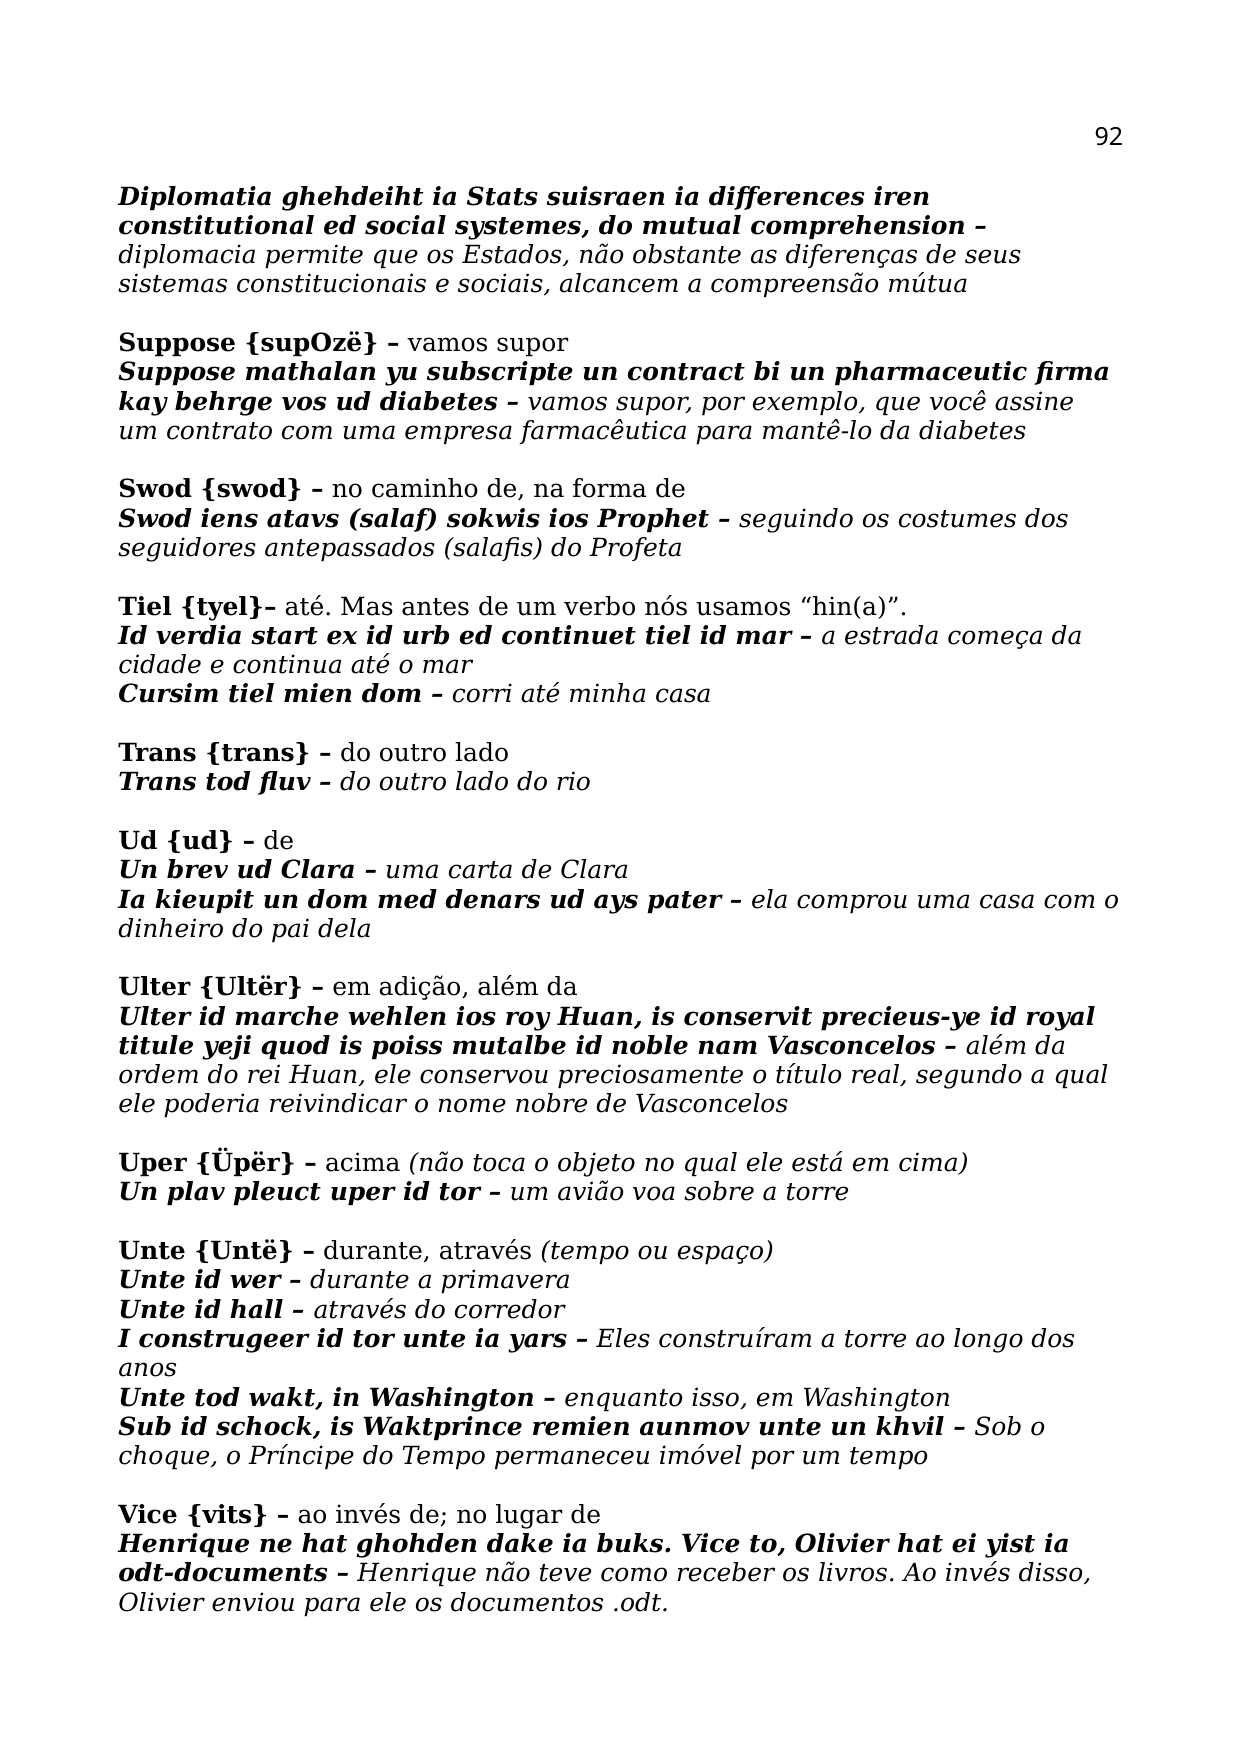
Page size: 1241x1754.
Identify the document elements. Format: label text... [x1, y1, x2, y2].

text Suppose mathalan yu subscripte un contract bi un pharmaceutic firma kay behrge vos ud diabetes – vamos supor, por exemplo, que você assine um contrato com uma empresa farmacêutica para mantê-lo da diabetes [118, 357, 1123, 445]
text Unte {Untë} – durante, através (tempo ou espaço) [118, 1236, 1123, 1265]
text Ia kieupit un dom med denars ud ays pater – ela comprou uma casa com o dinheiro do pai dela [118, 884, 1123, 943]
text Id verdia start ex id urb ed continuet tiel id mar – a estrada começa da cidade e continua até o mar [118, 621, 1123, 679]
text Ud {ud} – de [118, 826, 1123, 855]
text Ulter id marche wehlen ios roy Huan, is conservit precieus-ye id royal titule yeji quod is poiss mutalbe id noble nam Vasconcelos – além da ordem do rei Huan, ele conservou preciosamente o título real, segundo a qual ele poderia reivindicar o nome nobre de Vasconcelos [118, 1002, 1123, 1119]
text Vice {vits} – ao invés de; no lugar de [118, 1499, 1123, 1529]
text Cursim tiel mien dom – corri até minha casa [118, 679, 1123, 709]
text Ulter {Ultër} – em adição, além da [118, 972, 1123, 1002]
text Swod {swod} – no caminho de, na forma de [118, 474, 1123, 504]
text Trans {trans} – do outro lado [118, 738, 1123, 767]
text Sub id schock, is Waktprince remien aunmov unte un khvil – Sob o choque, o Príncipe do Tempo permaneceu imóvel por um tempo [118, 1412, 1123, 1470]
text Uper {Üpër} – acima (não toca o objeto no qual ele está em cima) [118, 1148, 1123, 1177]
text Un plav pleuct uper id tor – um avião voa sobre a torre [118, 1177, 1123, 1207]
text Trans tod fluv – do outro lado do rio [118, 767, 1123, 797]
text Unte id wer – durante a primavera [118, 1265, 1123, 1294]
text Tiel {tyel}– até. Mas antes de um verbo nós usamos “hin(a)”. [118, 591, 1123, 621]
text Suppose {supOzë} – vamos supor [118, 328, 1123, 357]
text I construgeer id tor unte ia yars – Eles construíram a torre ao longo dos anos [118, 1324, 1123, 1382]
text Unte id hall – através do corredor [118, 1294, 1123, 1324]
text Diplomatia ghehdeiht ia Stats suisraen ia differences iren constitutional ed social systemes, do mutual comprehension – diplomacia permite que os Estados, não obstante as diferenças de seus sistemas constitucionais e sociais, alcancem a compreensão mútua [118, 182, 1123, 299]
text Henrique ne hat ghohden dake ia buks. Vice to, Olivier hat ei yist ia odt-documents – Henrique não teve como receber os livros. Ao invés disso, Olivier enviou para ele os documentos .odt. [118, 1529, 1123, 1617]
text Un brev ud Clara – uma carta de Clara [118, 855, 1123, 884]
text Swod iens atavs (salaf) sokwis ios Prophet – seguindo os costumes dos seguidores antepassados (salafis) do Profeta [118, 504, 1123, 562]
text Unte tod wakt, in Washington – enquanto isso, em Washington [118, 1382, 1123, 1412]
